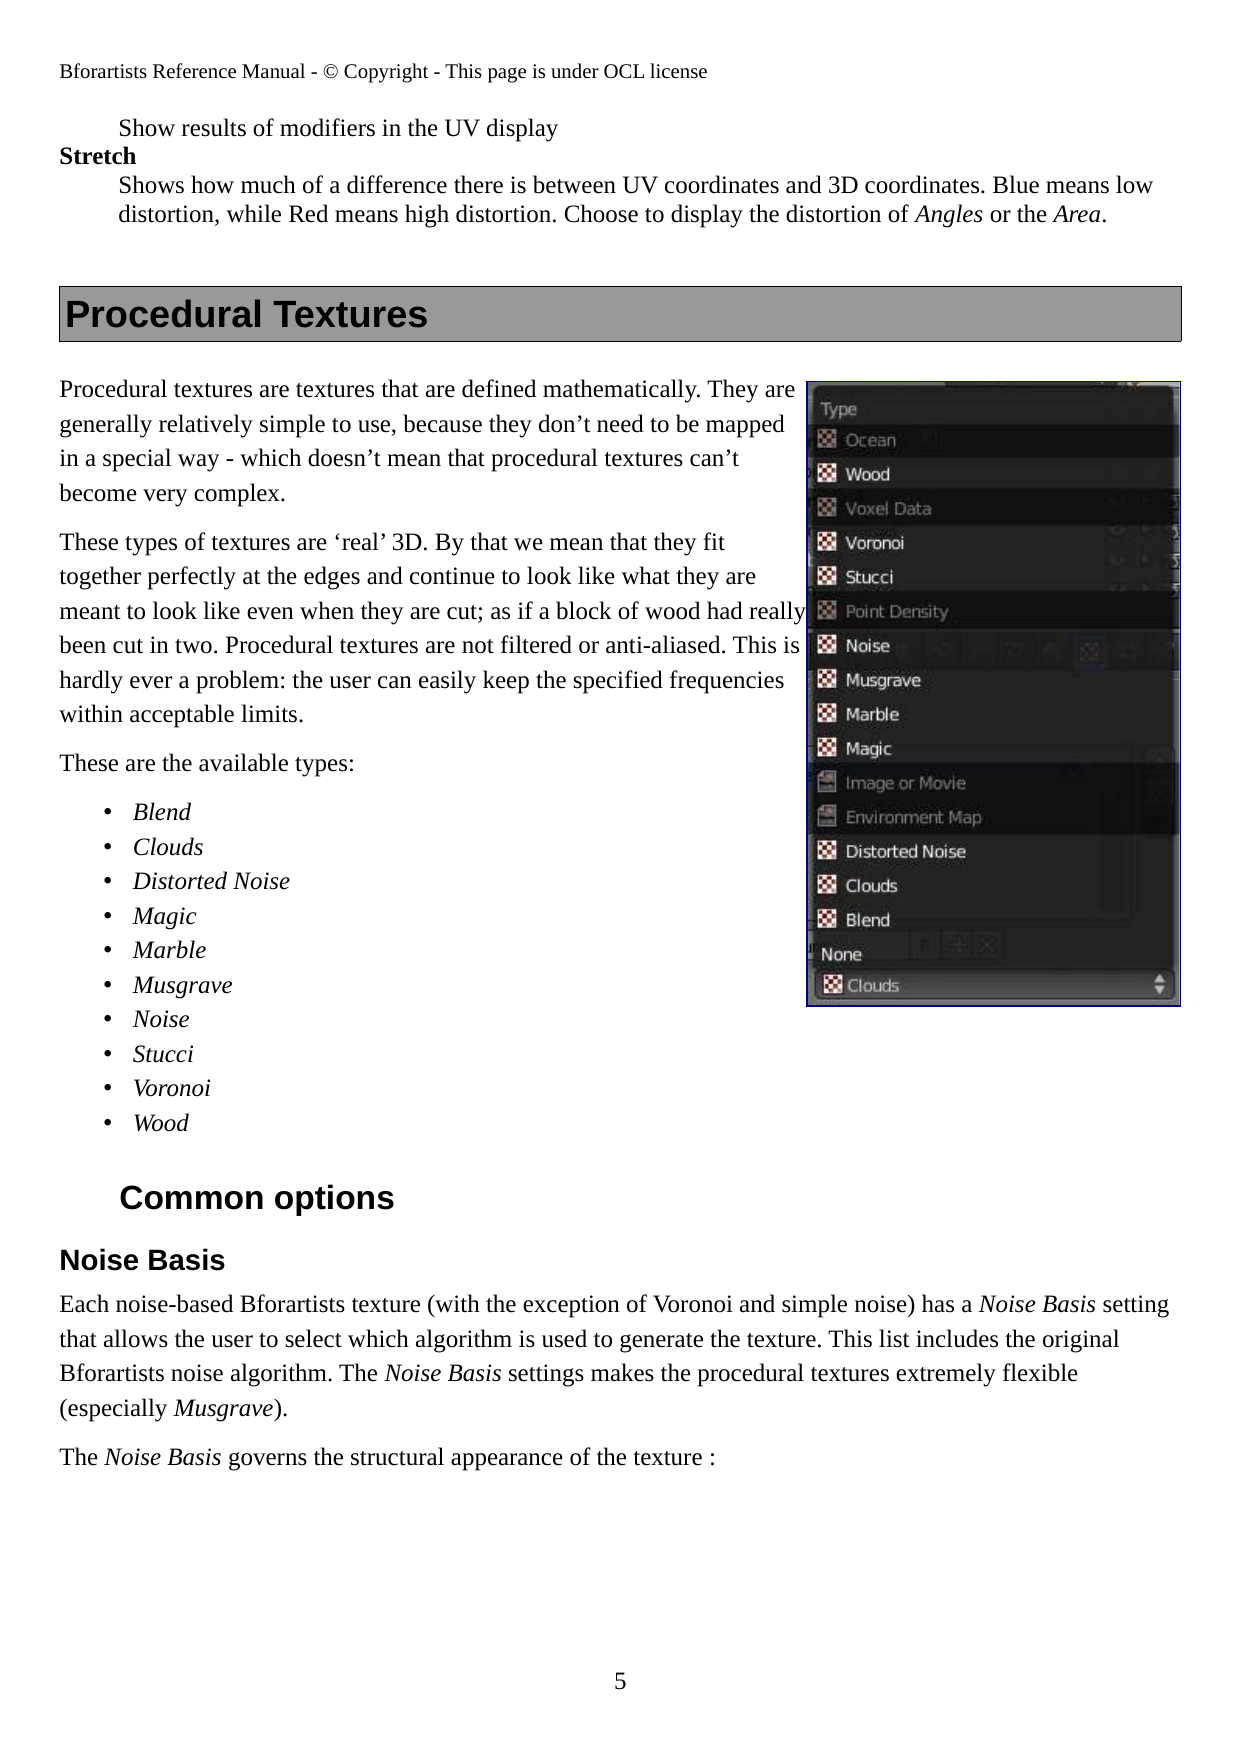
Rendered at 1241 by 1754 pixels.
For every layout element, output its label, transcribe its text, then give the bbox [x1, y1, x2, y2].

list Marble [103, 935, 806, 964]
list Wood [103, 1108, 1181, 1136]
text The Noise Basis governs the structural appearance of the texture : [59, 1442, 1181, 1471]
text Each noise-based Bforartists texture (with the exception of Voronoi and simple noise) has a Noise Basis setting that allows the user to select which algorithm is used to generate the texture. This list includes the original Bforartists noise algorithm. The Noise Basis settings makes the procedural textures extremely flexible (especially Musgrave). [59, 1289, 1181, 1422]
list Distorted Noise [103, 866, 806, 895]
table_header Procedural Textures [60, 287, 1181, 341]
list Noise [103, 1004, 1181, 1033]
subtitle Noise Basis [59, 1243, 1181, 1277]
list Magic [103, 901, 806, 929]
text These types of textures are ‘real’ 3D. By that we mean that they fit together perfectly at the edges and continue to look like what they are meant to look like even when they are cut; as if a block of wood had really been cut in two. Procedural textures are not filtered or anti-aliased. This is hardly ever a problem: the user can easily keep the specified frequencies within acceptable limits. [59, 527, 806, 728]
list Voronoi [103, 1073, 1181, 1102]
subtitle Stretch [59, 141, 1181, 170]
list Clouds [103, 832, 806, 861]
list Blend [103, 797, 806, 826]
picture [808, 382, 1180, 1005]
subtitle Common options [59, 1178, 1181, 1216]
list Show results of modifiers in the UV display [118, 113, 1181, 141]
text These are the available types: [59, 748, 806, 777]
text Procedural textures are textures that are defined mathematically. They are generally relatively simple to use, because they don’t need to be mapped in a special way - which doesn’t mean that procedural textures can’t become very complex. [59, 374, 1181, 507]
list Shows how much of a difference there is between UV coordinates and 3D coordinates. Blue means low distortion, while Red means high distortion. Choose to display the distortion of Angles or the Area. [118, 170, 1181, 228]
list Stucci [103, 1039, 1181, 1067]
list Musgrave [103, 970, 806, 998]
